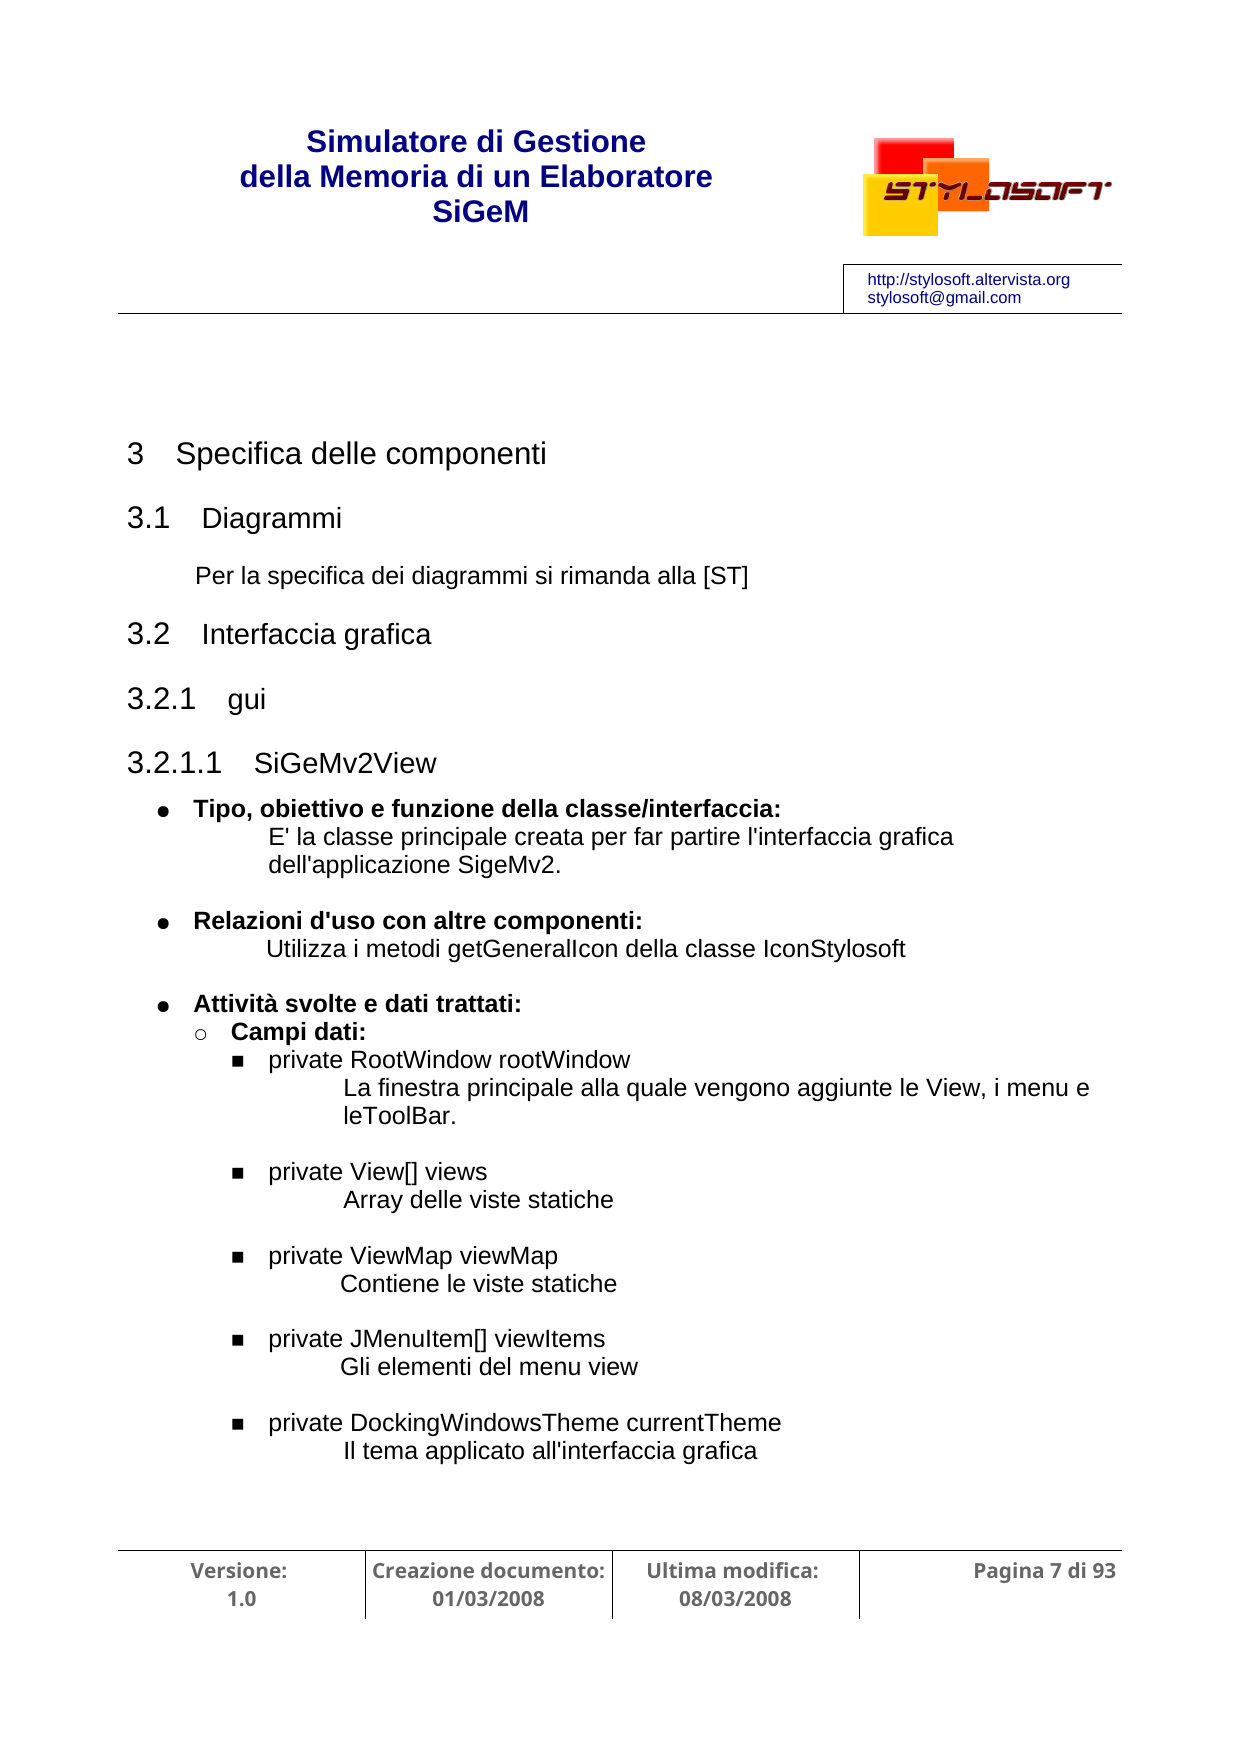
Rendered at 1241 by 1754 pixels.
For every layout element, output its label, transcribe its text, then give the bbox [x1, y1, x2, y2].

list private ViewMap viewMap [231, 1242, 1122, 1269]
list Il tema applicato all'interfaccia grafica [306, 1437, 1122, 1465]
text Contiene le viste statiche [118, 1269, 1122, 1297]
picture [848, 123, 1117, 247]
list La finestra principale alla quale vengono aggiunte le View, i menu e leToolBar. [306, 1074, 1122, 1130]
list Attività svolte e dati trattati: [156, 990, 1122, 1018]
list Campi dati: [193, 1018, 1122, 1046]
subtitle gui [118, 681, 1122, 716]
list private View[] views [231, 1158, 1122, 1186]
list private DockingWindowsTheme currentTheme [231, 1409, 1122, 1437]
subtitle SiGeMv2View [118, 745, 1122, 780]
text Gli elementi del menu view [118, 1353, 1122, 1381]
list Utilizza i metodi getGeneralIcon della classe IconStylosoft [156, 934, 1122, 962]
subtitle Diagrammi [118, 500, 1122, 535]
list Relazioni d'uso con altre componenti: [156, 907, 1122, 934]
list E' la classe principale creata per far partire l'interfaccia grafica dell'applicazione SigeMv2. [231, 823, 1122, 879]
list private JMenuItem[] viewItems [231, 1325, 1122, 1353]
subtitle Specifica delle componenti [118, 436, 1122, 471]
list Tipo, obiettivo e funzione della classe/interfaccia: [156, 795, 1122, 823]
list private RootWindow rootWindow [231, 1046, 1122, 1074]
text Per la specifica dei diagrammi si rimanda alla [ST] [136, 562, 1104, 590]
list Array delle viste statiche [306, 1186, 1122, 1214]
subtitle Interfaccia grafica [118, 616, 1122, 651]
